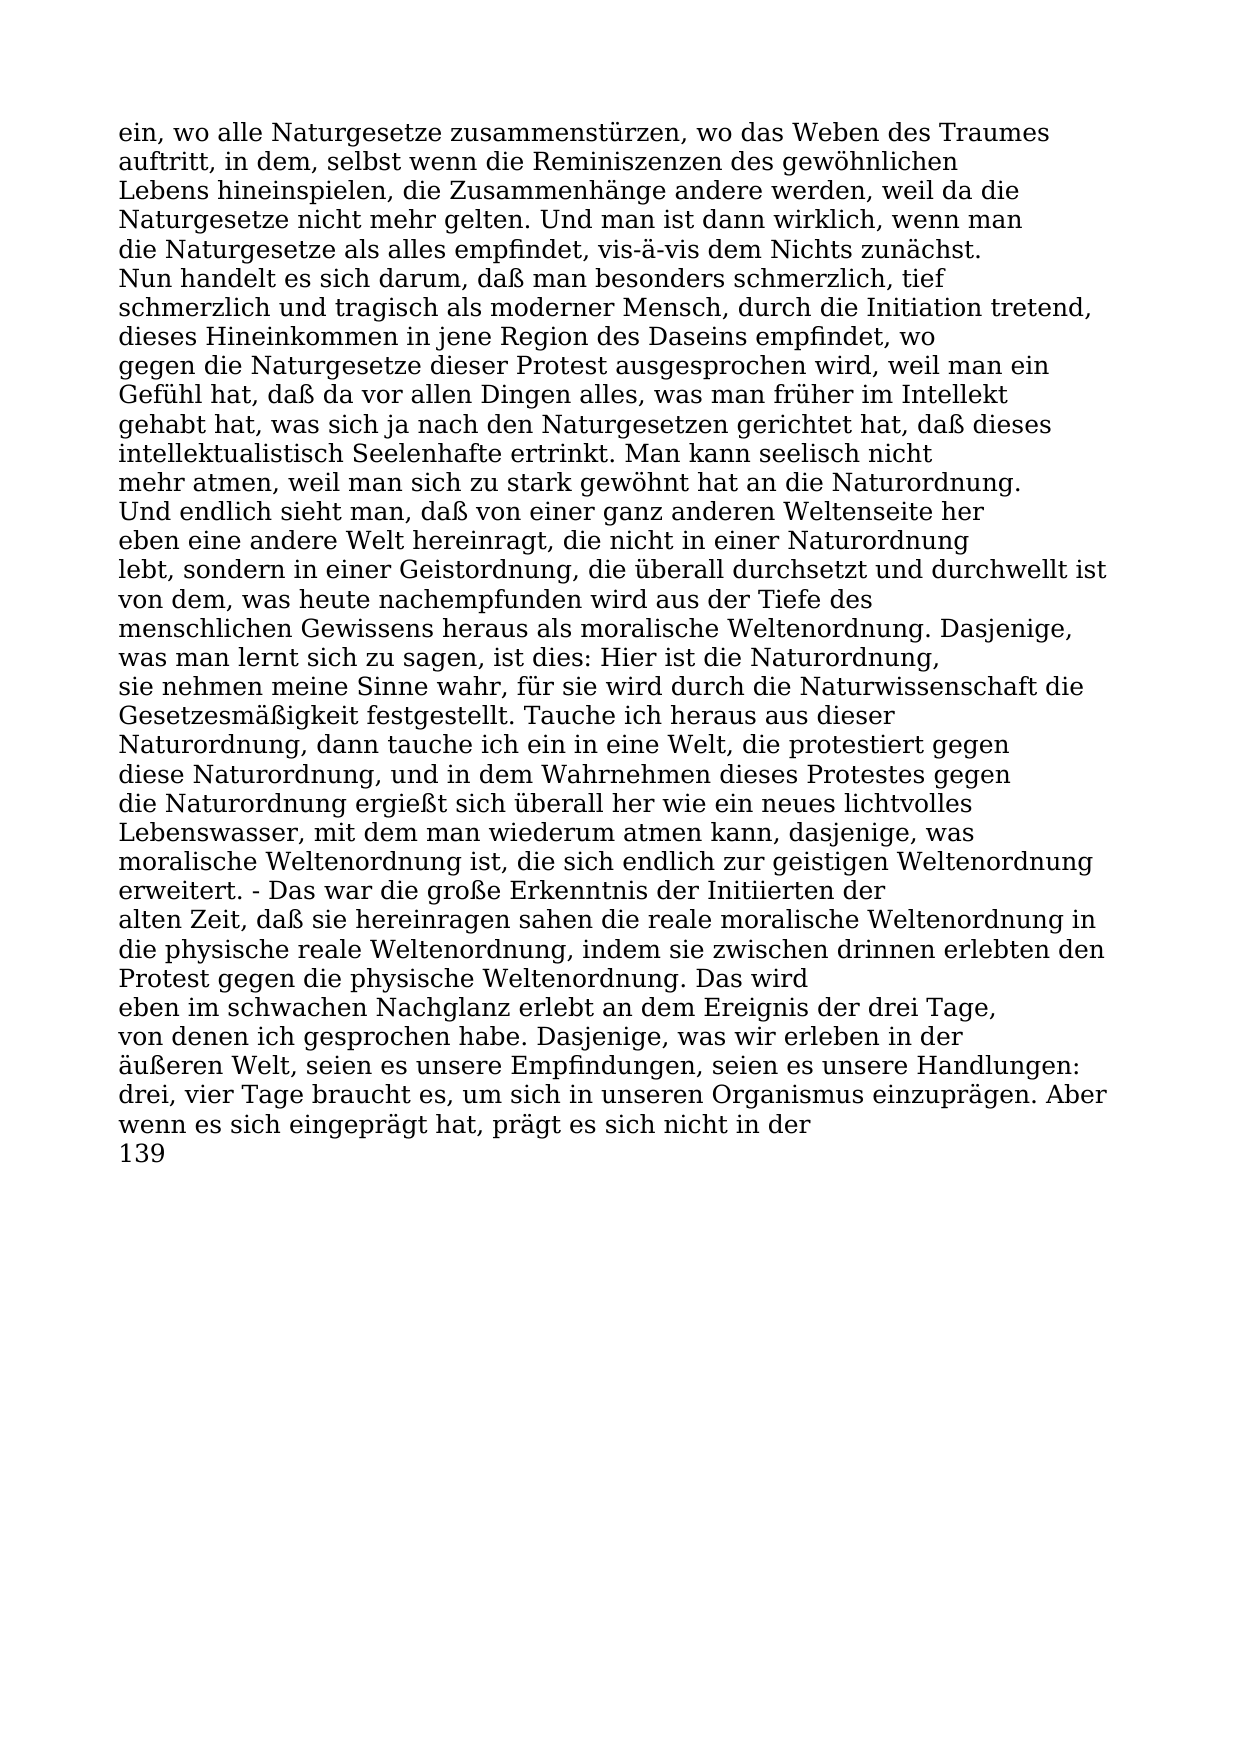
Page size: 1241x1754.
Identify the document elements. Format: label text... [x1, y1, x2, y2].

text die Naturgesetze als alles empfindet, vis-ä-vis dem Nichts zunächst. [118, 235, 1122, 264]
text Naturgesetze nicht mehr gelten. Und man ist dann wirklich, wenn man [118, 206, 1122, 235]
text gegen die Naturgesetze dieser Protest ausgesprochen wird, weil man ein [118, 351, 1122, 381]
text sie nehmen meine Sinne wahr, für sie wird durch die Naturwissenschaft die Gesetzesmäßigkeit festgestellt. Tauche ich heraus aus dieser [118, 672, 1122, 731]
text Naturordnung, dann tauche ich ein in eine Welt, die protestiert gegen [118, 731, 1122, 760]
text gehabt hat, was sich ja nach den Naturgesetzen gerichtet hat, daß dieses intellektualistisch Seelenhafte ertrinkt. Man kann seelisch nicht [118, 410, 1122, 468]
text von denen ich gesprochen habe. Dasjenige, was wir erleben in der [118, 1022, 1122, 1051]
text die Naturordnung ergießt sich überall her wie ein neues lichtvolles [118, 789, 1122, 818]
text lebt, sondern in einer Geistordnung, die überall durchsetzt und durchwellt ist von dem, was heute nachempfunden wird aus der Tiefe des [118, 556, 1122, 614]
text Lebens hineinspielen, die Zusammenhänge andere werden, weil da die [118, 176, 1122, 206]
text alten Zeit, daß sie hereinragen sahen die reale moralische Weltenordnung in die physische reale Weltenordnung, indem sie zwischen drinnen erlebten den Protest gegen die physische Weltenordnung. Das wird [118, 906, 1122, 993]
text ein, wo alle Naturgesetze zusammenstürzen, wo das Weben des Traumes auftritt, in dem, selbst wenn die Reminiszenzen des gewöhnlichen [118, 118, 1122, 176]
text Gefühl hat, daß da vor allen Dingen alles, was man früher im Intellekt [118, 381, 1122, 410]
text moralische Weltenordnung ist, die sich endlich zur geistigen Weltenordnung erweitert. - Das war die große Erkenntnis der Initiierten der [118, 847, 1122, 906]
text eben im schwachen Nachglanz erlebt an dem Ereignis der drei Tage, [118, 993, 1122, 1022]
text Nun handelt es sich darum, daß man besonders schmerzlich, tief [118, 264, 1122, 293]
text Lebenswasser, mit dem man wiederum atmen kann, dasjenige, was [118, 818, 1122, 847]
text diese Naturordnung, und in dem Wahrnehmen dieses Protestes gegen [118, 760, 1122, 789]
text Und endlich sieht man, daß von einer ganz anderen Weltenseite her [118, 497, 1122, 526]
text menschlichen Gewissens heraus als moralische Weltenordnung. Dasjenige, was man lernt sich zu sagen, ist dies: Hier ist die Naturordnung, [118, 614, 1122, 672]
text äußeren Welt, seien es unsere Empfindungen, seien es unsere Handlungen: drei, vier Tage braucht es, um sich in unseren Organismus einzuprägen. Aber wenn es sich eingeprägt hat, prägt es sich nicht in der [118, 1051, 1122, 1139]
text 139 [118, 1139, 1122, 1168]
text eben eine andere Welt hereinragt, die nicht in einer Naturordnung [118, 526, 1122, 556]
text schmerzlich und tragisch als moderner Mensch, durch die Initiation tretend, dieses Hineinkommen in jene Region des Daseins empfindet, wo [118, 293, 1122, 351]
text mehr atmen, weil man sich zu stark gewöhnt hat an die Naturordnung. [118, 468, 1122, 497]
